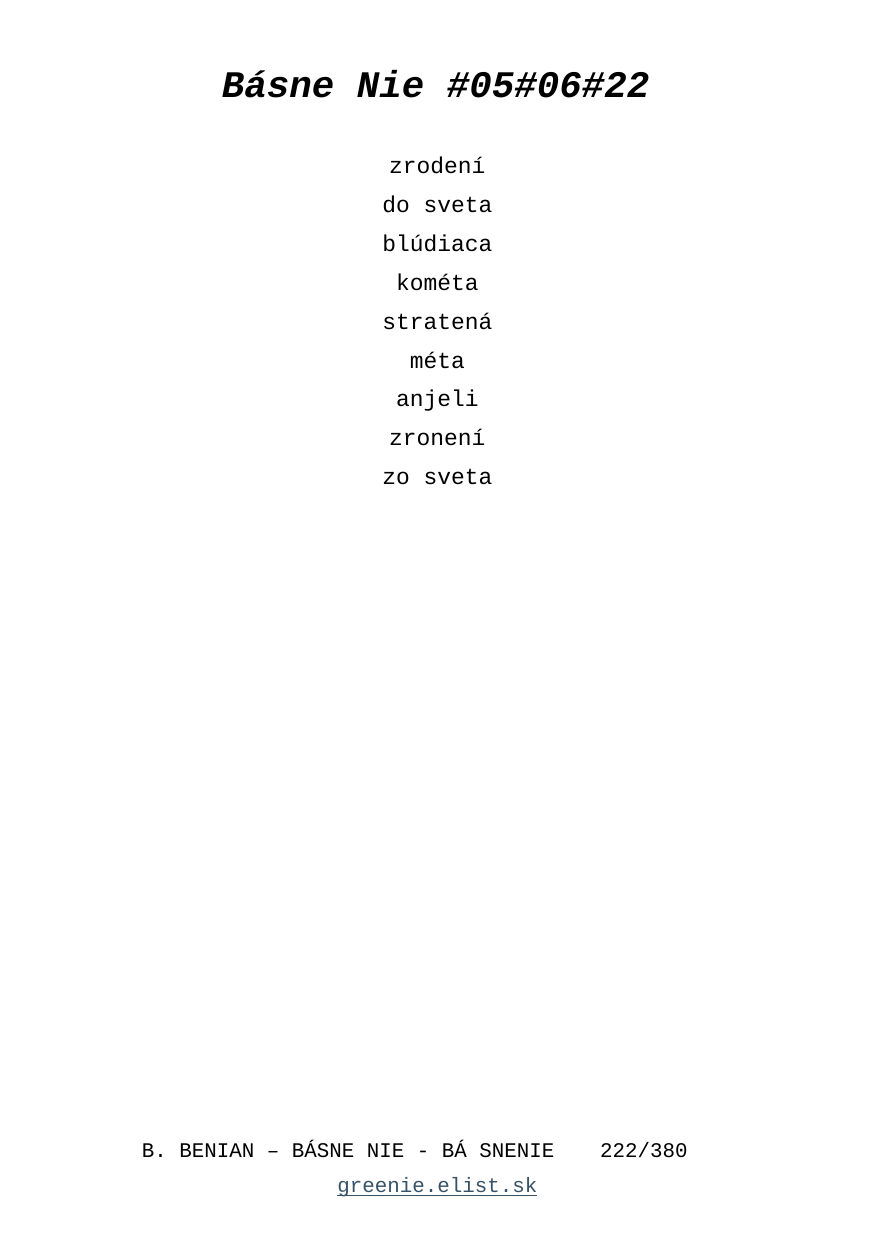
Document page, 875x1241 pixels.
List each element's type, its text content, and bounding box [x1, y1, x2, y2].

text zrodení do sveta blúdiaca kométa stratená méta anjeli zronení zo sveta [41, 155, 833, 491]
subtitle Básne Nie #05#06#22 [41, 66, 833, 109]
